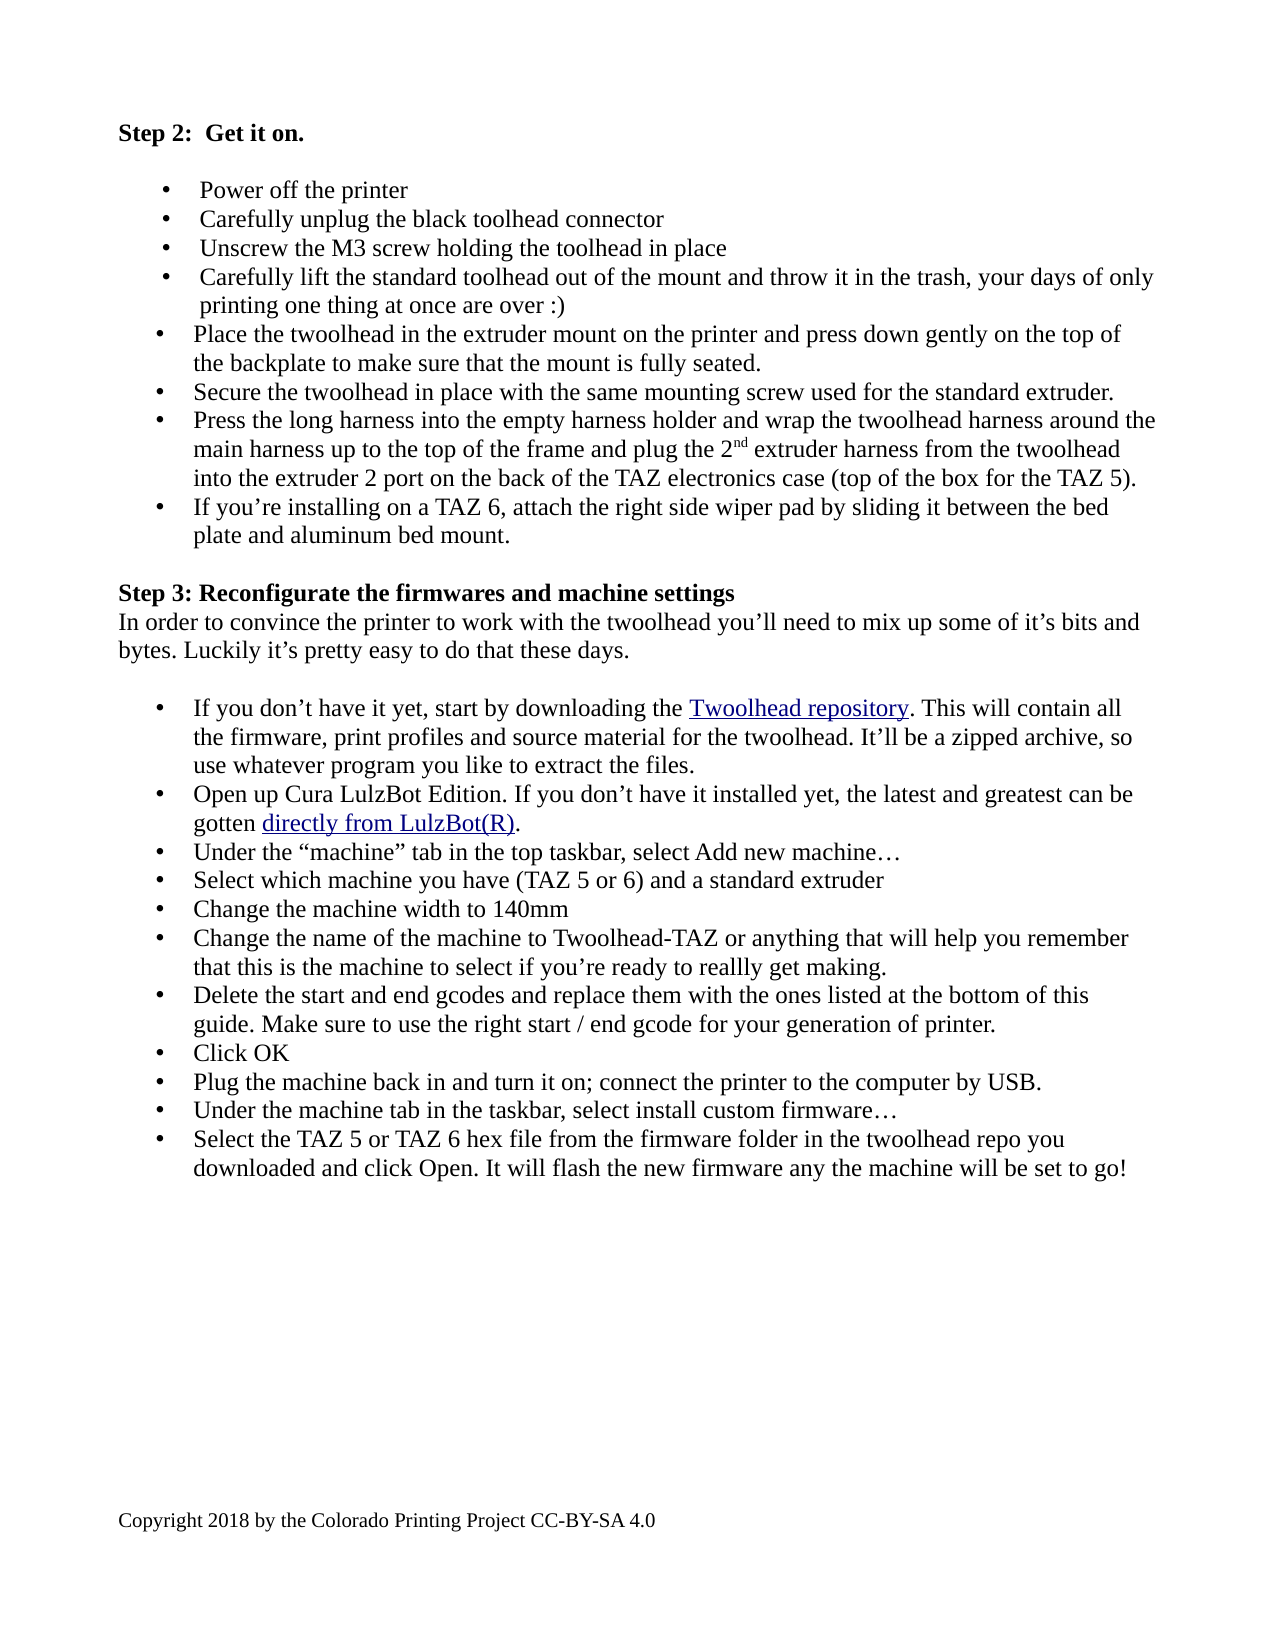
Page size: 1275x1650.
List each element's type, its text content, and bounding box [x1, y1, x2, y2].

text Step 2: Get it on. [118, 118, 1157, 147]
list Secure the twoolhead in place with the same mounting screw used for the standard extruder. [156, 377, 1157, 406]
list If you don’t have it yet, start by downloading the Twoolhead repository. This will contain all the firmware, print profiles and source material for the twoolhead. It’ll be a zipped archive, so use whatever program you like to extract the files. [156, 693, 1157, 779]
list Click OK [156, 1038, 1157, 1067]
list Press the long harness into the empty harness holder and wrap the twoolhead harness around the main harness up to the top of the frame and plug the 2nd extruder harness from the twoolhead into the extruder 2 port on the back of the TAZ electronics case (top of the box for the TAZ 5). [156, 406, 1157, 492]
list Select which machine you have (TAZ 5 or 6) and a standard extruder [156, 866, 1157, 894]
list Under the machine tab in the taskbar, select install custom firmware… [156, 1096, 1157, 1124]
text In order to convince the printer to work with the twoolhead you’ll need to mix up some of it’s bits and bytes. Luckily it’s pretty easy to do that these days. [118, 607, 1157, 664]
list Unscrew the M3 screw holding the toolhead in place [162, 233, 1157, 262]
list Select the TAZ 5 or TAZ 6 hex file from the firmware folder in the twoolhead repo you downloaded and click Open. It will flash the new firmware any the machine will be set to go! [156, 1124, 1157, 1182]
list If you’re installing on a TAZ 6, attach the right side wiper pad by sliding it between the bed plate and aluminum bed mount. [156, 492, 1157, 549]
list Under the “machine” tab in the top taskbar, select Add new machine… [156, 837, 1157, 866]
list Change the name of the machine to Twoolhead-TAZ or anything that will help you remember that this is the machine to select if you’re ready to reallly get making. [156, 923, 1157, 981]
list Power off the printer [162, 176, 1157, 204]
list Delete the start and end gcodes and replace them with the ones listed at the bottom of this guide. Make sure to use the right start / end gcode for your generation of printer. [156, 981, 1157, 1038]
list Place the twoolhead in the extruder mount on the printer and press down gently on the top of the backplate to make sure that the mount is fully seated. [156, 319, 1157, 377]
text Step 3: Reconfigurate the firmwares and machine settings [118, 578, 1157, 607]
list Open up Cura LulzBot Edition. If you don’t have it installed yet, the latest and greatest can be gotten directly from LulzBot(R). [156, 779, 1157, 837]
list Carefully lift the standard toolhead out of the mount and throw it in the trash, your days of only printing one thing at once are over :) [162, 262, 1157, 319]
list Plug the machine back in and turn it on; connect the printer to the computer by USB. [156, 1067, 1157, 1096]
list Change the machine width to 140mm [156, 894, 1157, 923]
list Carefully unplug the black toolhead connector [162, 204, 1157, 233]
